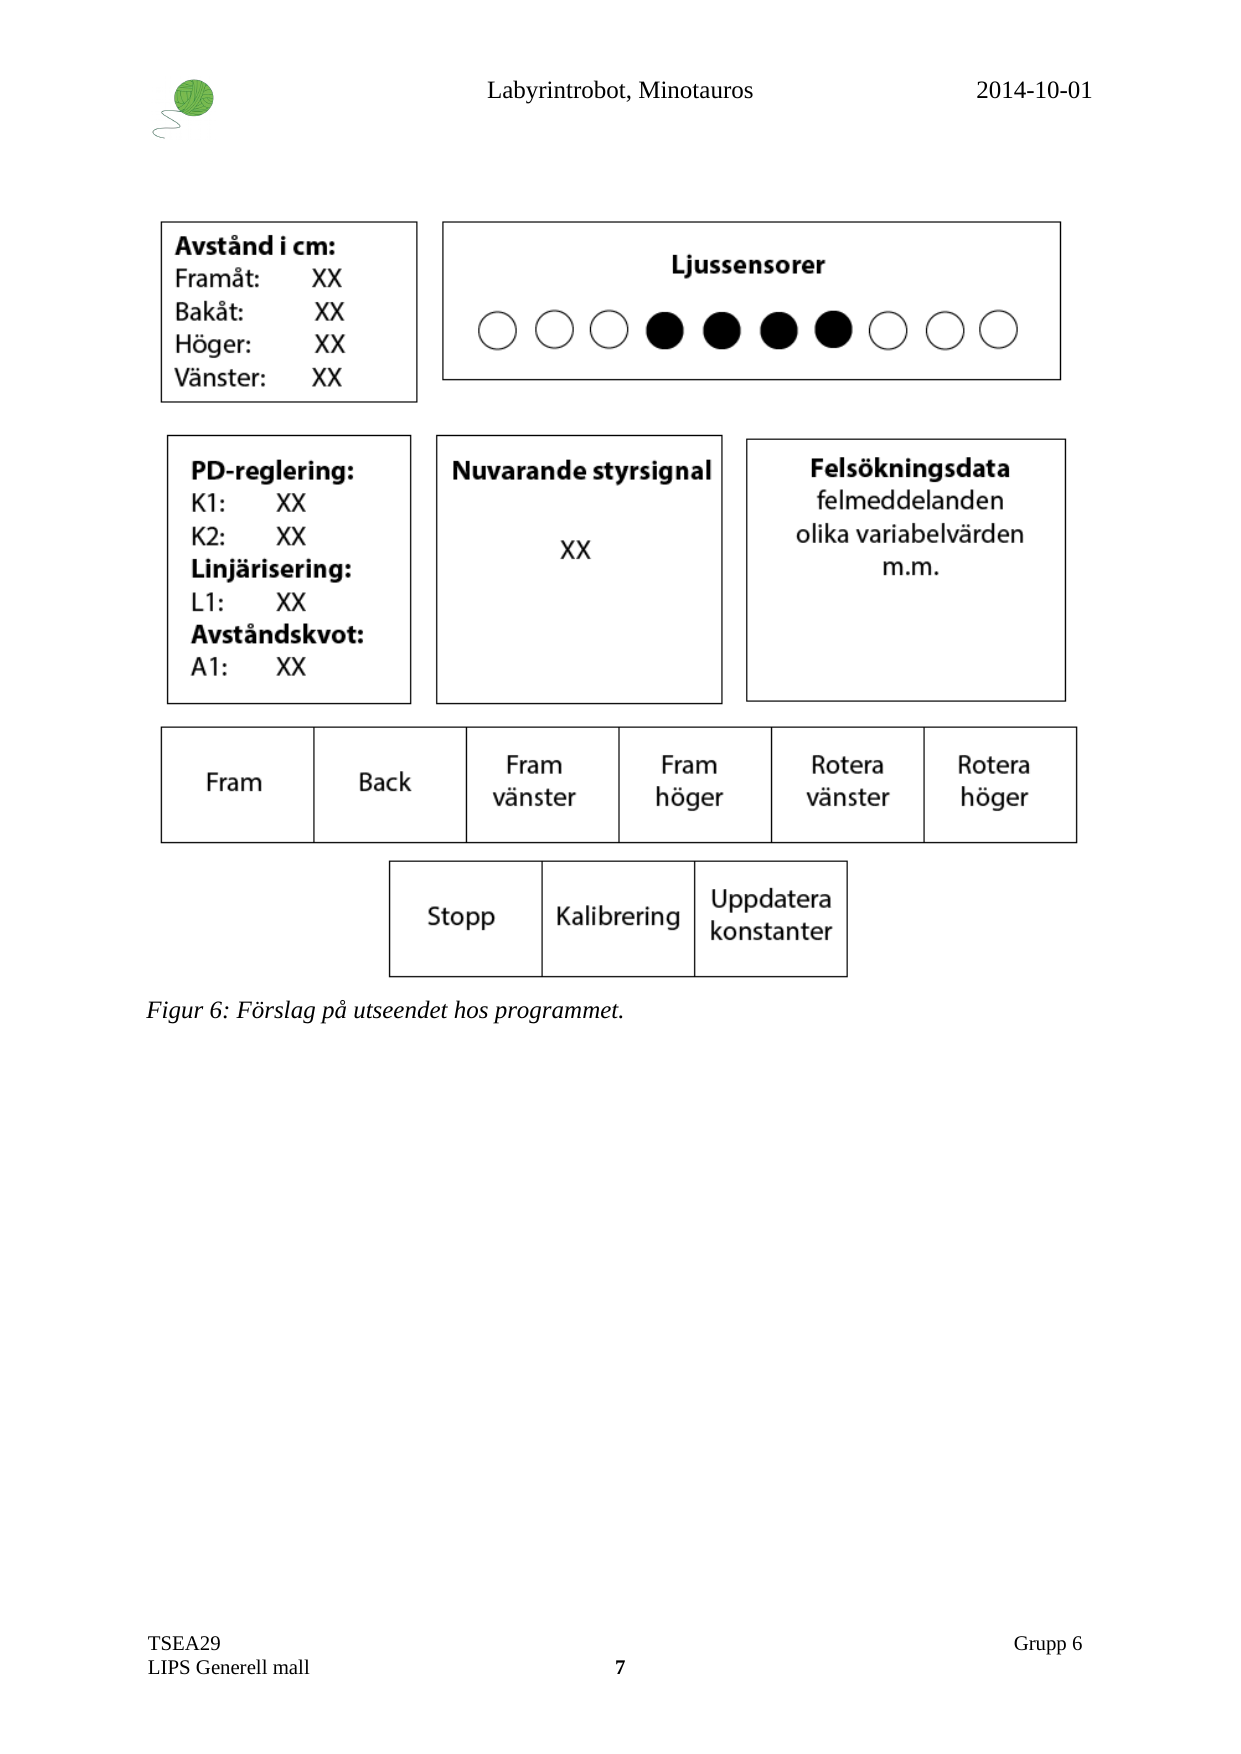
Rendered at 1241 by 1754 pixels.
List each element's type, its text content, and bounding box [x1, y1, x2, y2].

text Figur 6: Förslag på utseendet hos programmet. [146, 996, 1091, 1024]
picture [146, 188, 1091, 996]
picture [150, 76, 217, 141]
